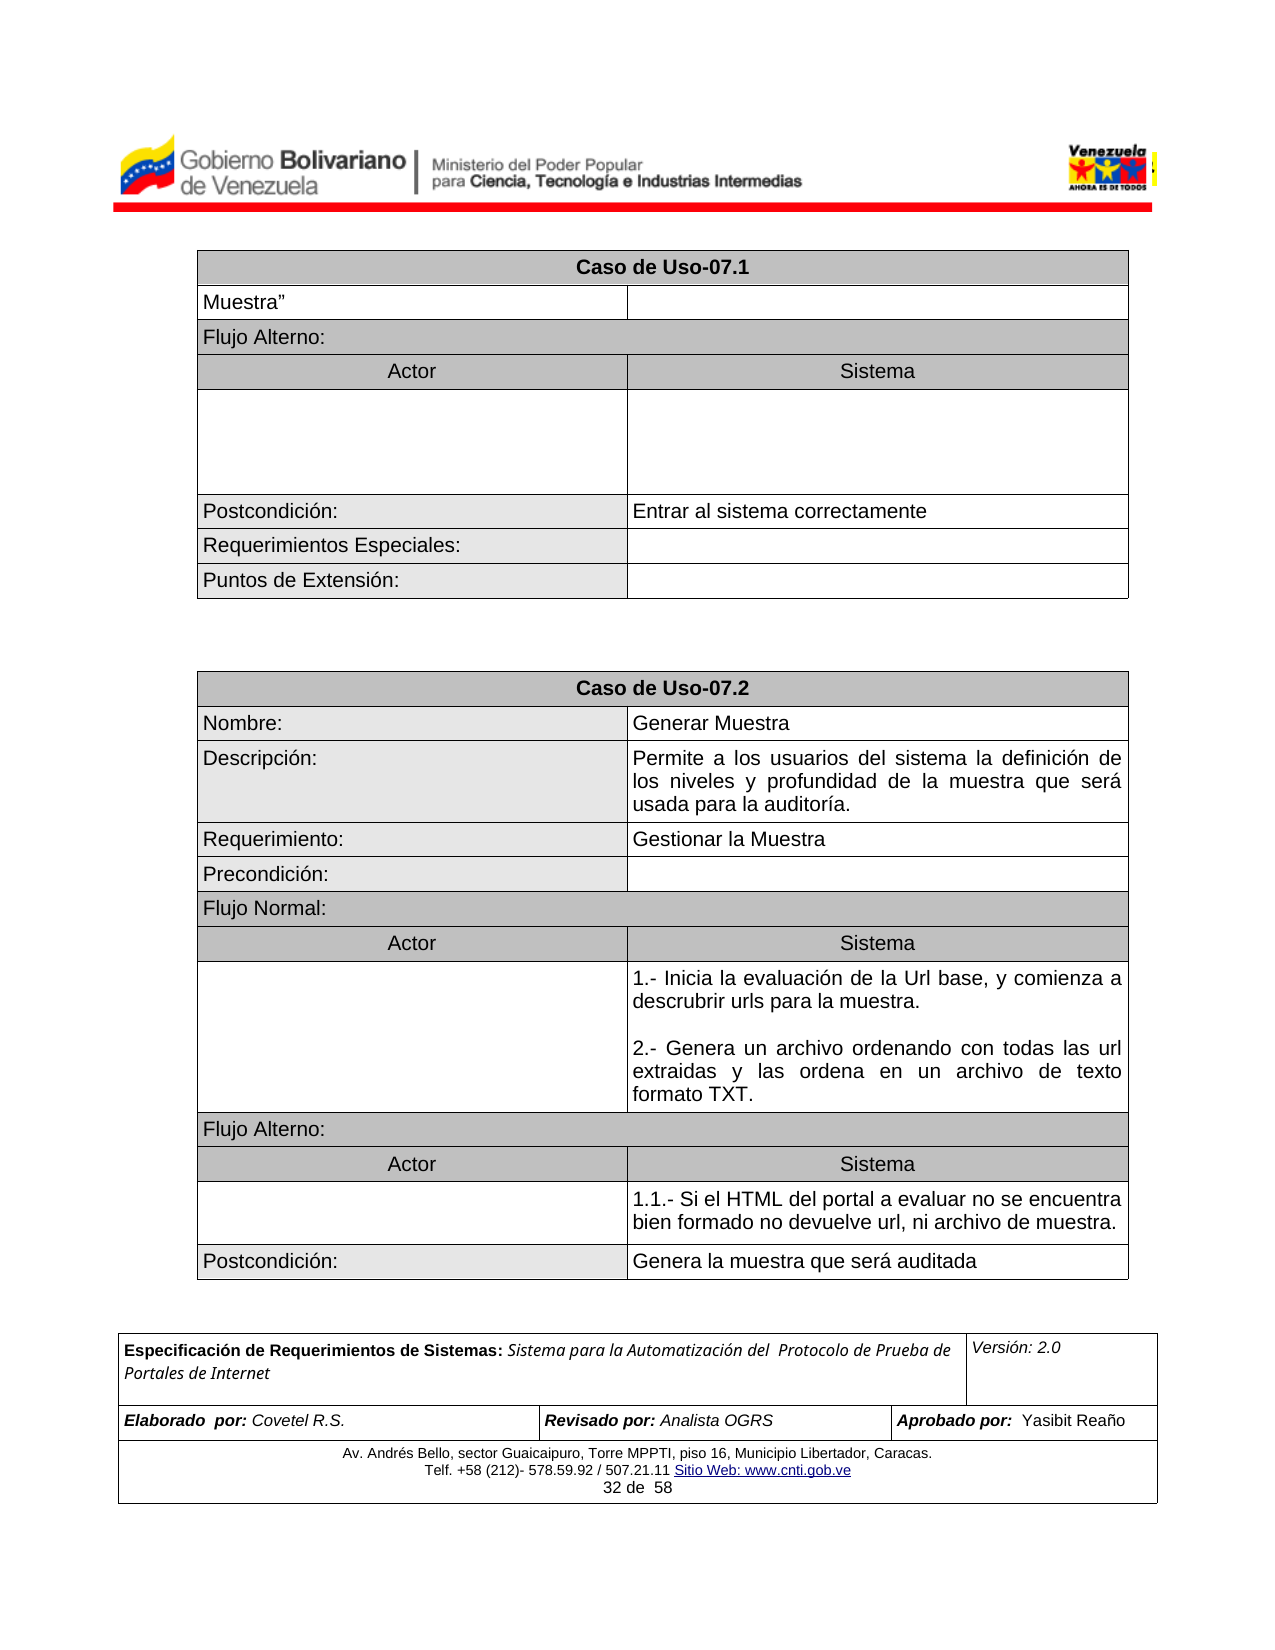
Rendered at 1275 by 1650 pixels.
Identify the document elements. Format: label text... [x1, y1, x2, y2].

table_cell [198, 1182, 627, 1244]
table_cell [198, 962, 627, 1112]
table_cell [628, 390, 1128, 493]
table_cell Actor [198, 1147, 627, 1181]
table_cell Flujo Normal: [198, 892, 1128, 926]
table_cell Precondición: [198, 857, 627, 891]
table_cell Genera la muestra que será auditada [628, 1245, 1128, 1278]
table_cell Sistema [628, 1147, 1128, 1181]
table_cell Requerimientos Especiales: [198, 529, 627, 563]
table_cell Flujo Alterno: [198, 1113, 1128, 1146]
table_cell Sistema [628, 355, 1128, 389]
table_cell Permite a los usuarios del sistema la definición de los niveles y profundidad de la muestra que será usada para la auditoría. [628, 741, 1128, 822]
table_cell Puntos de Extensión: [198, 564, 627, 598]
table_cell Gestionar la Muestra [628, 823, 1128, 856]
table_cell [198, 390, 627, 493]
table_cell Postcondición: [198, 1245, 627, 1278]
table_cell Requerimiento: [198, 823, 627, 856]
table_cell Descripción: [198, 741, 627, 822]
table_cell Flujo Alterno: [198, 320, 1128, 354]
table_header Caso de Uso-07.2 [198, 672, 1128, 706]
table_cell [628, 857, 1128, 891]
table_cell Postcondición: [198, 495, 627, 528]
table_cell [628, 564, 1128, 598]
table_cell Sistema [628, 927, 1128, 961]
table_cell [628, 286, 1128, 319]
table_cell 1.1.- Si el HTML del portal a evaluar no se encuentra bien formado no devuelve url, ni archivo de muestra. [628, 1182, 1128, 1244]
table_cell Actor [198, 927, 627, 961]
table_cell Muestra” [198, 286, 627, 319]
table_cell Nombre: [198, 707, 627, 740]
table_cell 1.- Inicia la evaluación de la Url base, y comienza a descrubrir urls para la muestra. 2.- Genera un archivo ordenando con todas las url extraidas y las ordena en un archivo de texto formato TXT. [628, 962, 1128, 1112]
table_header Caso de Uso-07.1 [198, 251, 1128, 284]
table_cell Entrar al sistema correctamente [628, 495, 1128, 528]
table_cell Generar Muestra [628, 707, 1128, 740]
table_cell [628, 529, 1128, 563]
table_cell Actor [198, 355, 627, 389]
picture [113, 126, 1153, 212]
